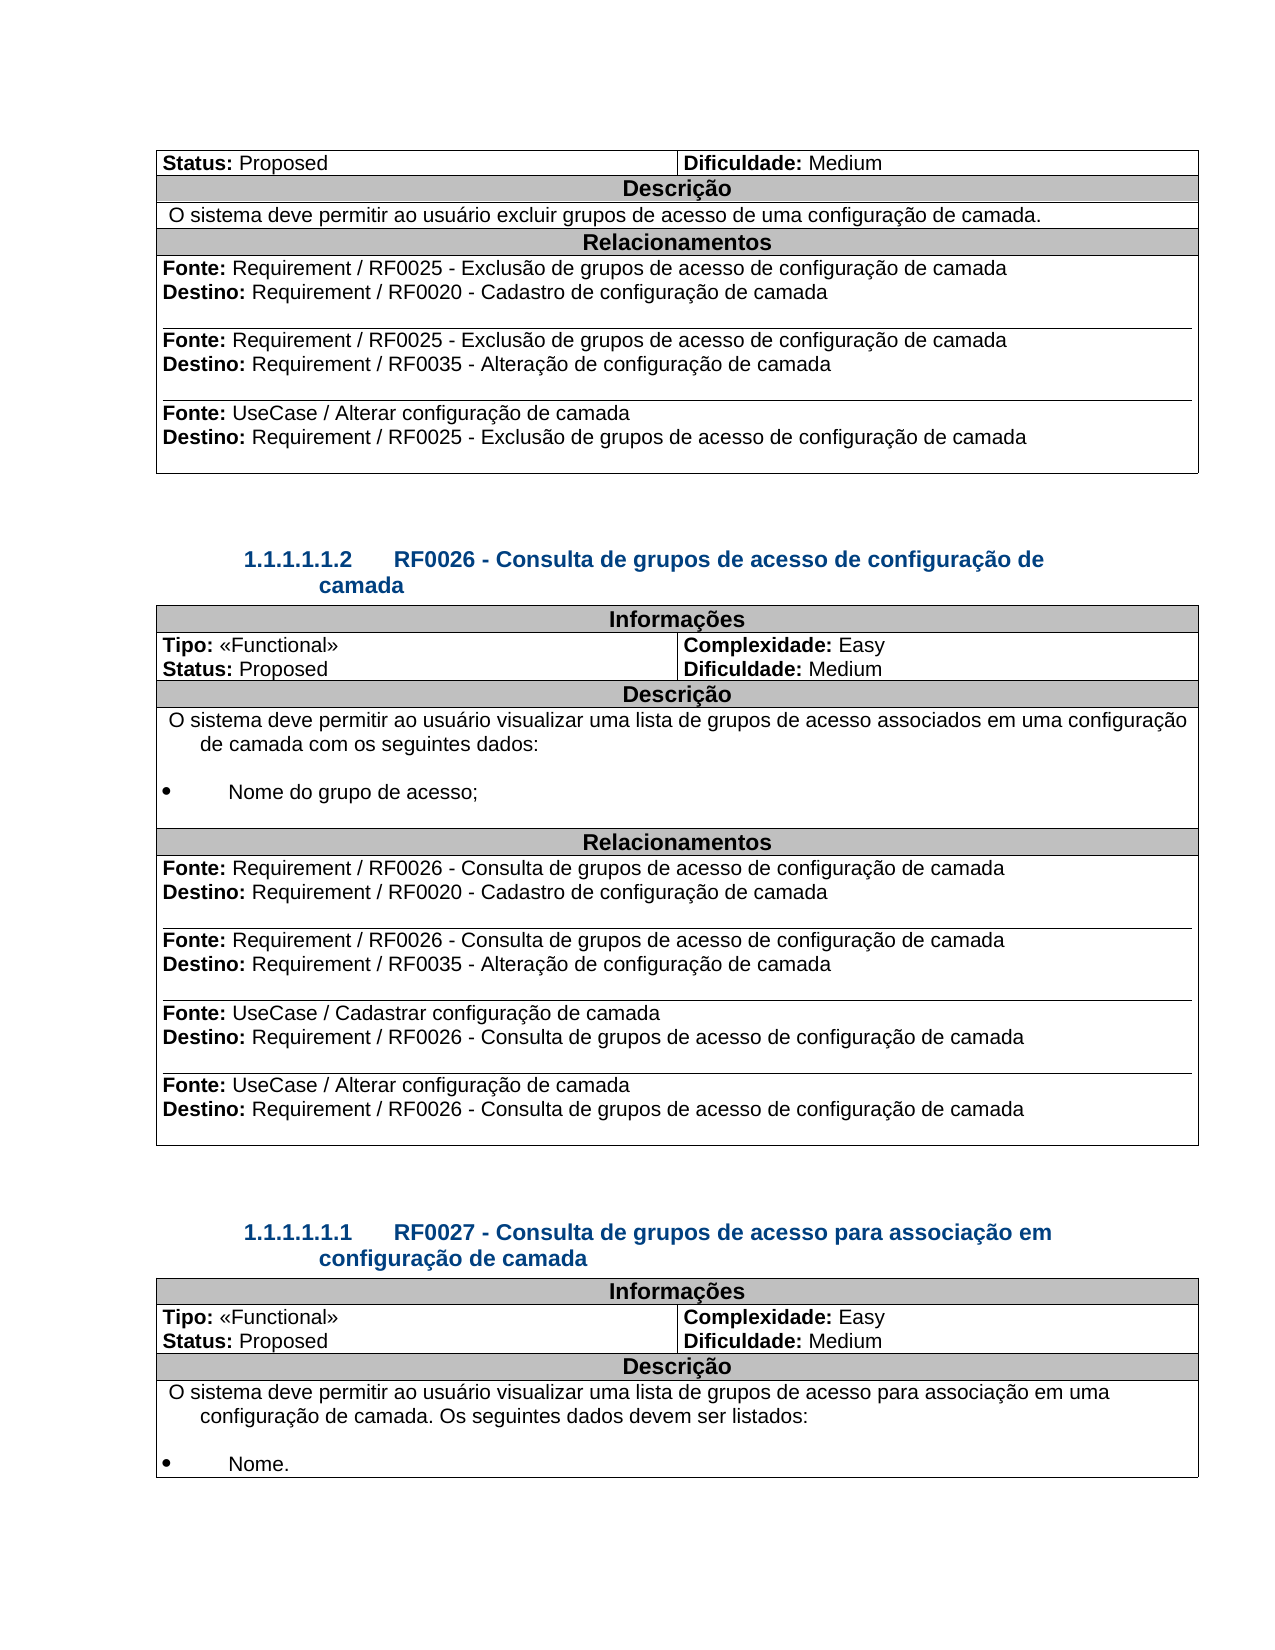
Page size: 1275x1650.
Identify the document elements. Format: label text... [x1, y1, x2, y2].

table_cell Tipo: «Functional» Status: Proposed [157, 633, 677, 680]
table_cell [157, 856, 163, 1145]
table_cell Fonte: Requirement / RF0025 - Exclusão de grupos de acesso de configuração de camada Destino: Requirement / RF0035 - Alteração de configuração de camada [163, 329, 1192, 400]
table_cell Descrição [157, 176, 1198, 201]
table_cell Descrição [157, 681, 1198, 707]
table_header Informações [157, 606, 1198, 632]
table_cell O sistema deve permitir ao usuário excluir grupos de acesso de uma configuração de camada. [157, 203, 1198, 228]
table_cell O sistema deve permitir ao usuário visualizar uma lista de grupos de acesso para associação em uma configuração de camada. Os seguintes dados devem ser listados: Nome. [157, 1381, 1198, 1477]
table_cell Fonte: UseCase / Alterar configuração de camada Destino: Requirement / RF0025 - Exclusão de grupos de acesso de configuração de camada [163, 401, 1192, 472]
subtitle RF0026 - Consulta de grupos de acesso de configuração de camada [244, 546, 1125, 599]
table_cell Fonte: Requirement / RF0026 - Consulta de grupos de acesso de configuração de camada Destino: Requirement / RF0035 - Alteração de configuração de camada [163, 929, 1192, 1000]
table_header Fonte: Requirement / RF0025 - Exclusão de grupos de acesso de configuração de camada Destino: Requirement / RF0020 - Cadastro de configuração de camada [163, 256, 1192, 328]
table_cell Status: Proposed [157, 151, 677, 174]
table_cell Dificuldade: Medium [678, 151, 1198, 174]
table_header Fonte: Requirement / RF0026 - Consulta de grupos de acesso de configuração de camada Destino: Requirement / RF0020 - Cadastro de configuração de camada [163, 856, 1192, 928]
table_cell Relacionamentos [157, 829, 1198, 855]
table_cell [1192, 856, 1198, 1145]
table_cell Complexidade: Easy Dificuldade: Medium [678, 1305, 1198, 1353]
subtitle RF0027 - Consulta de grupos de acesso para associação em configuração de camada [244, 1218, 1125, 1271]
table_cell Complexidade: Easy Dificuldade: Medium [678, 633, 1198, 680]
table_cell [157, 256, 1198, 473]
table_cell O sistema deve permitir ao usuário visualizar uma lista de grupos de acesso associados em uma configuração de camada com os seguintes dados: Nome do grupo de acesso; [157, 708, 1198, 828]
table_cell Descrição [157, 1354, 1198, 1380]
table_header Informações [157, 1279, 1198, 1304]
table_cell Tipo: «Functional» Status: Proposed [157, 1305, 677, 1353]
table_cell Relacionamentos [157, 229, 1198, 255]
table_cell Fonte: UseCase / Alterar configuração de camada Destino: Requirement / RF0026 - Consulta de grupos de acesso de configuração de camada [163, 1074, 1192, 1145]
table_cell Fonte: UseCase / Cadastrar configuração de camada Destino: Requirement / RF0026 - Consulta de grupos de acesso de configuração de camada [163, 1001, 1192, 1073]
